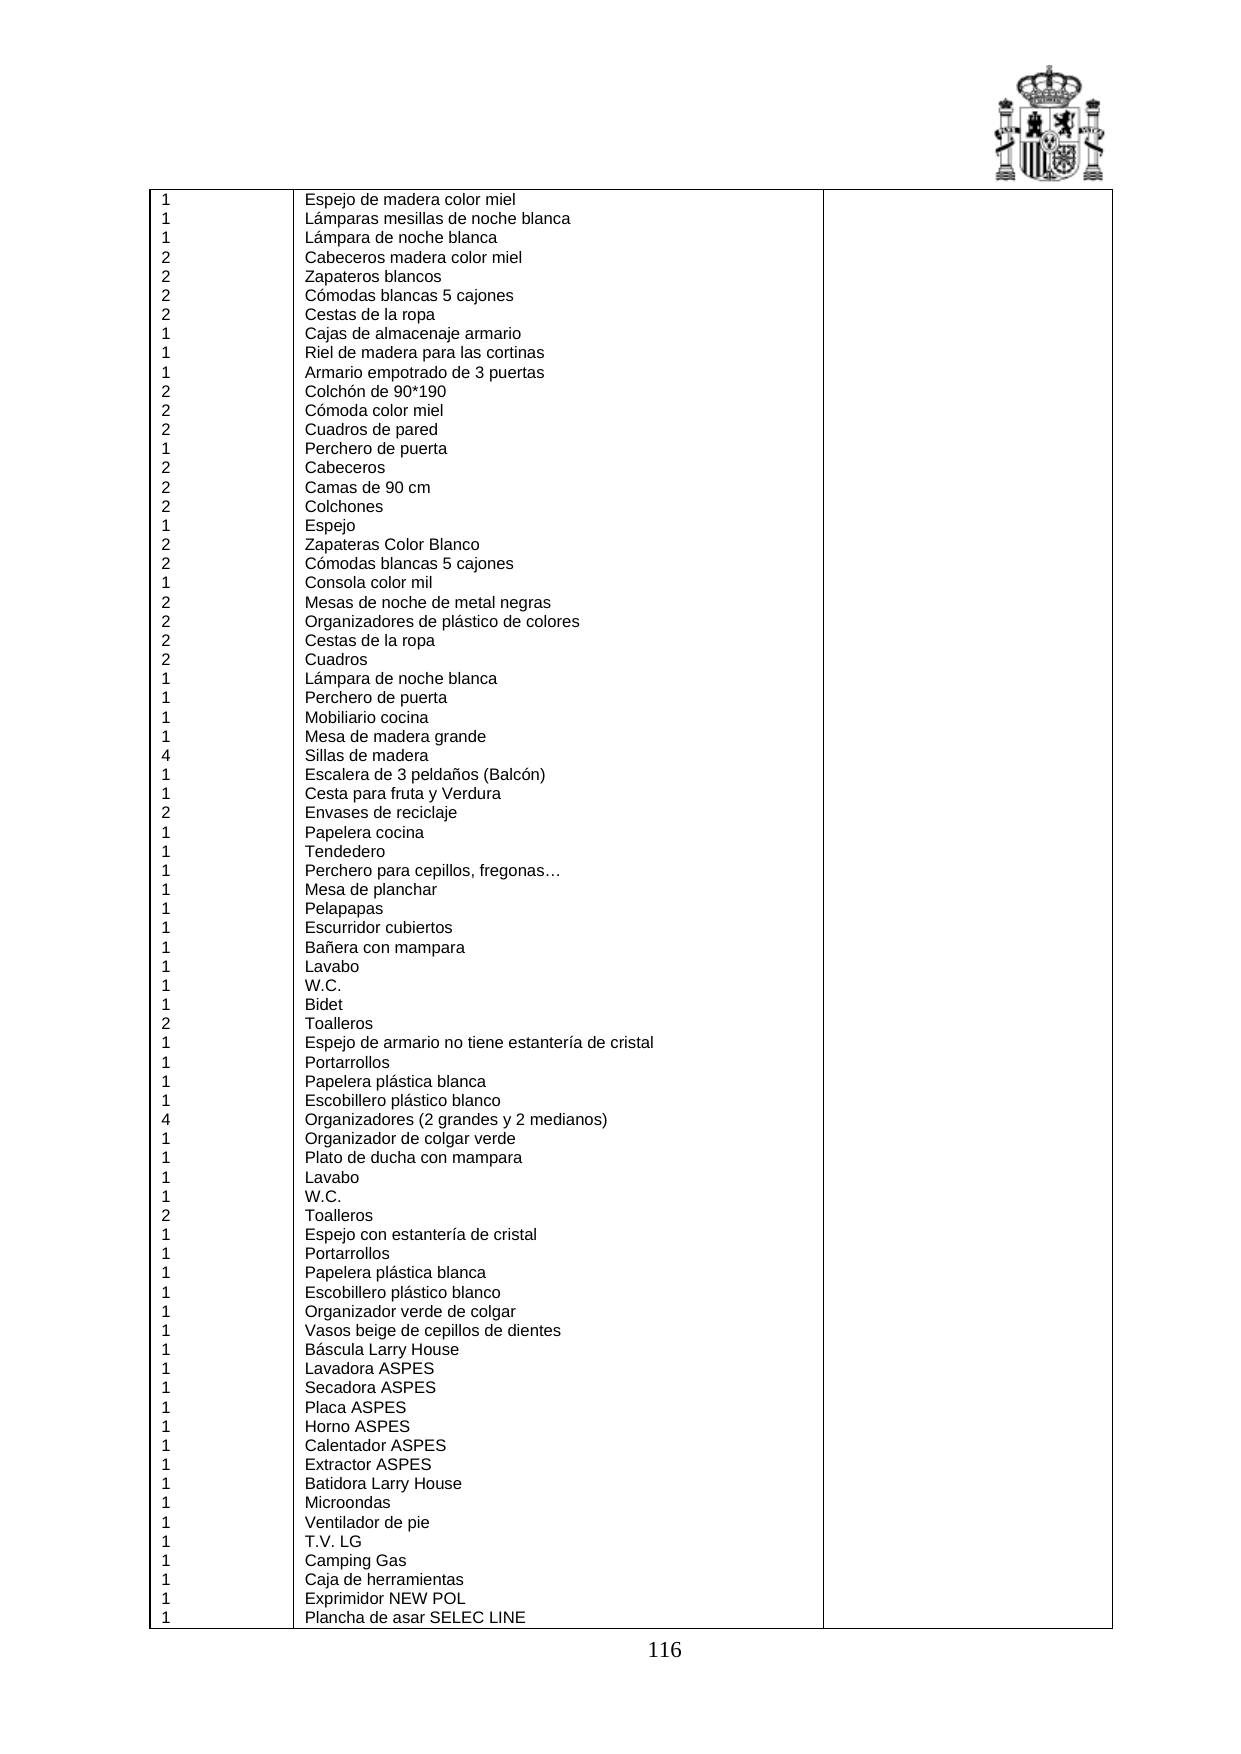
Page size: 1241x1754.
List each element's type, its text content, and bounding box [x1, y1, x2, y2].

table_cell Espejo de madera color miel Lámparas mesillas de noche blanca Lámpara de noche blanca Cabeceros madera color miel Zapateros blancos Cómodas blancas 5 cajones Cestas de la ropa Cajas de almacenaje armario Riel de madera para las cortinas Armario empotrado de 3 puertas Colchón de 90*190 Cómoda color miel Cuadros de pared Perchero de puerta Cabeceros Camas de 90 cm Colchones Espejo Zapateras Color Blanco Cómodas blancas 5 cajones Consola color mil Mesas de noche de metal negras Organizadores de plástico de colores Cestas de la ropa Cuadros Lámpara de noche blanca Perchero de puerta Mobiliario cocina Mesa de madera grande Sillas de madera Escalera de 3 peldaños (Balcón) Cesta para fruta y Verdura Envases de reciclaje Papelera cocina Tendedero Perchero para cepillos, fregonas… Mesa de planchar Pelapapas Escurridor cubiertos Bañera con mampara Lavabo W.C. Bidet Toalleros Espejo de armario no tiene estantería de cristal Portarrollos Papelera plástica blanca Escobillero plástico blanco Organizadores (2 grandes y 2 medianos) Organizador de colgar verde Plato de ducha con mampara Lavabo W.C. Toalleros Espejo con estantería de cristal Portarrollos Papelera plástica blanca Escobillero plástico blanco Organizador verde de colgar Vasos beige de cepillos de dientes Báscula Larry House Lavadora ASPES Secadora ASPES Placa ASPES Horno ASPES Calentador ASPES Extractor ASPES Batidora Larry House Microondas Ventilador de pie T.V. LG Camping Gas Caja de herramientas Exprimidor NEW POL Plancha de asar SELEC LINE [294, 190, 823, 1627]
table_cell 1 1 1 2 2 2 2 1 1 1 2 2 2 1 2 2 2 1 2 2 1 2 2 2 2 1 1 1 1 4 1 1 2 1 1 1 1 1 1 1 1 1 1 2 1 1 1 1 4 1 1 1 1 2 1 1 1 1 1 1 1 1 1 1 1 1 1 1 1 1 1 1 1 1 1 [151, 190, 293, 1627]
table_cell [824, 190, 1112, 1627]
